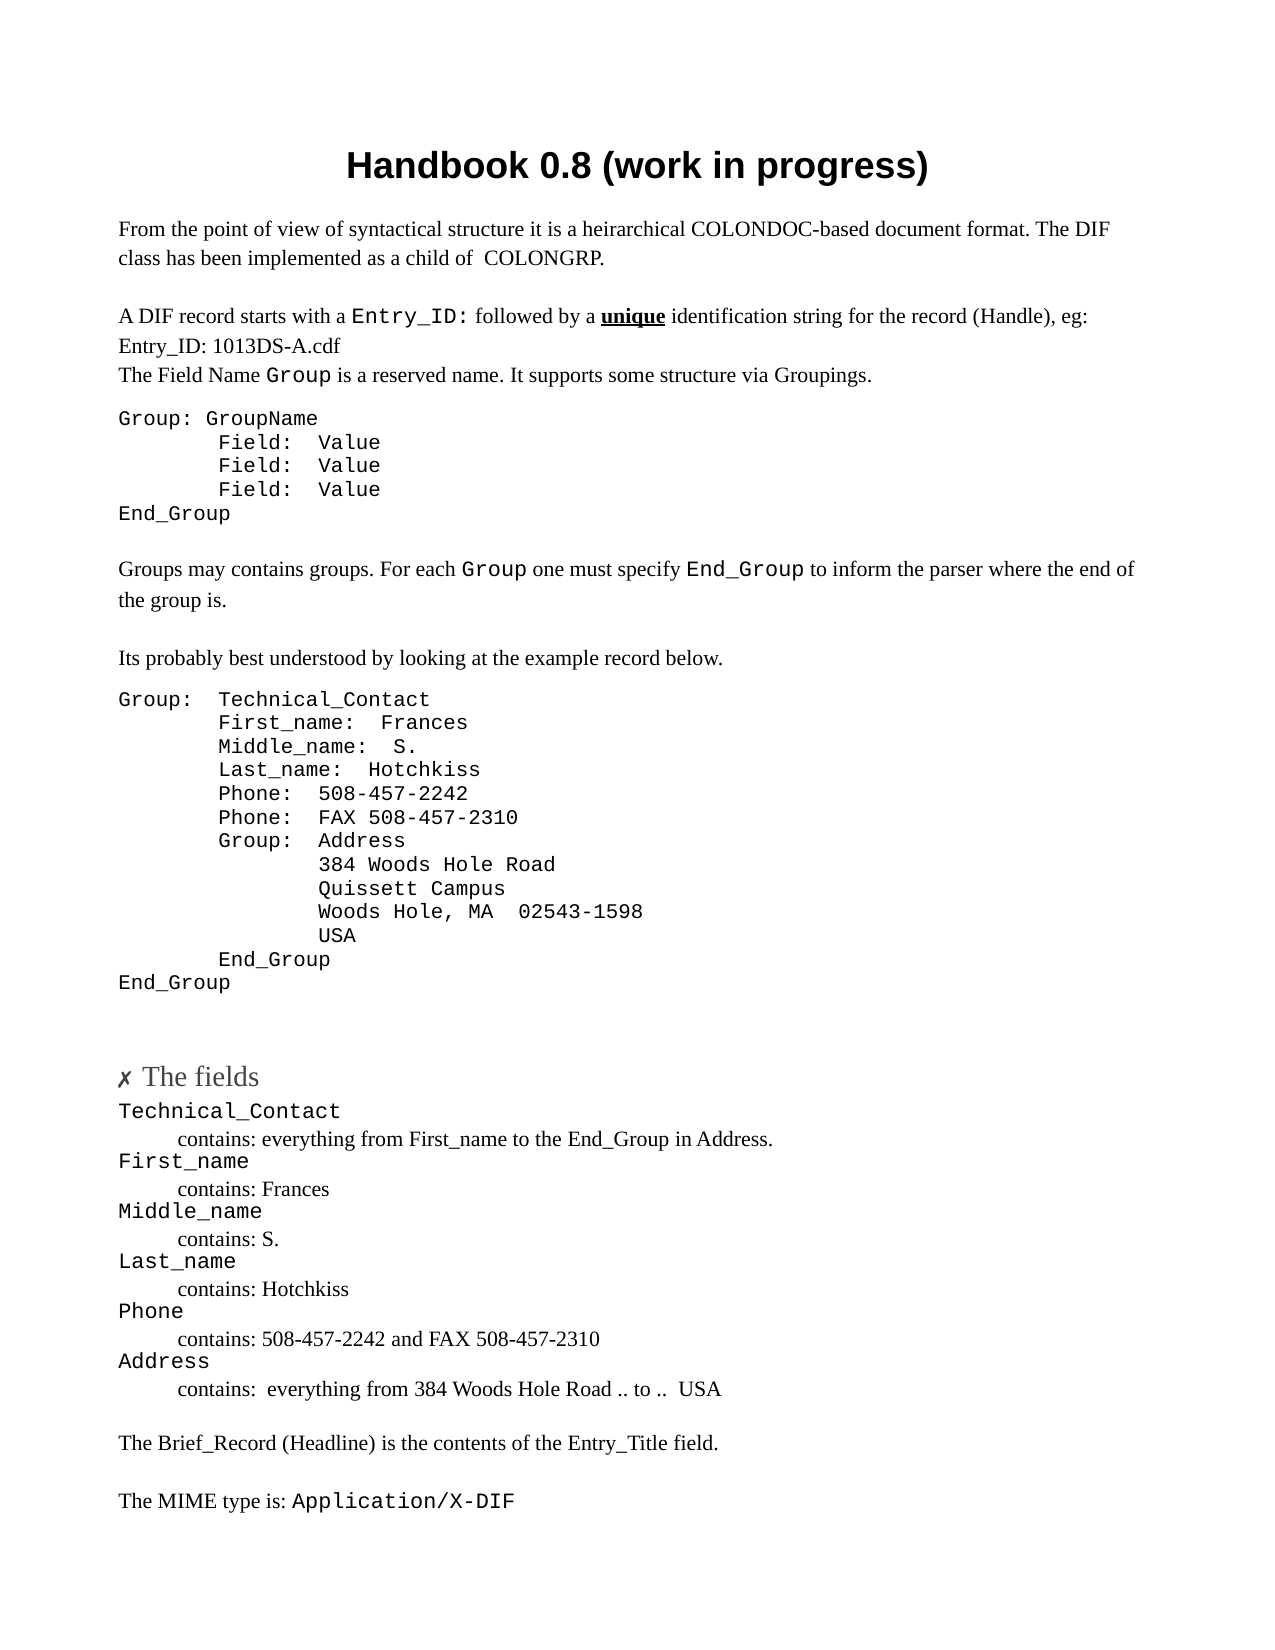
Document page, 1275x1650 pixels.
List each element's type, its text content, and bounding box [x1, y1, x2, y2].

text Group: Technical_Contact [118, 688, 1157, 712]
text Last_name: Hotchkiss [118, 759, 1157, 783]
text Middle_name: S. [118, 736, 1157, 759]
text First_name: Frances [118, 712, 1157, 736]
text Woods Hole, MA 02543-1598 [118, 901, 1157, 925]
text End_Group [118, 949, 1157, 972]
subtitle Phone [118, 1301, 1157, 1326]
text End_Group [118, 972, 1157, 996]
text From the point of view of syntactical structure it is a heirarchical COLONDOC-based document format. The DIF class has been implemented as a child of COLONGRP. [118, 216, 1157, 270]
list contains: S. [177, 1226, 1157, 1251]
text The MIME type is: Application/X-DIF [118, 1488, 1157, 1515]
text 384 Woods Hole Road [118, 854, 1157, 878]
list contains: Hotchkiss [177, 1276, 1157, 1301]
text Field: Value [118, 432, 1157, 456]
text USA [118, 925, 1157, 949]
text Groups may contains groups. For each Group one must specify End_Group to inform the parser where the end of the group is. [118, 556, 1157, 612]
text A DIF record starts with a Entry_ID: followed by a unique identification string for the record (Handle), eg: Entry_ID: 1013DS-A.cdf The Field Name Group is a reserved name. It supports some structure via Groupings. [118, 303, 1157, 389]
subtitle Middle_name [118, 1201, 1157, 1226]
text Phone: 508-457-2242 [118, 783, 1157, 807]
text Quissett Campus [118, 878, 1157, 901]
list contains: 508-457-2242 and FAX 508-457-2310 [177, 1326, 1157, 1351]
subtitle First_name [118, 1151, 1157, 1176]
text Group: GroupName [118, 408, 1157, 432]
text The Brief_Record (Headline) is the contents of the Entry_Title field. [118, 1430, 1157, 1455]
subtitle The fields [118, 1059, 1157, 1092]
subtitle Technical_Contact [118, 1101, 1157, 1126]
text Field: Value [118, 479, 1157, 503]
list contains: everything from First_name to the End_Group in Address. [177, 1126, 1157, 1151]
text Phone: FAX 508-457-2310 [118, 807, 1157, 830]
list contains: everything from 384 Woods Hole Road .. to .. USA [177, 1376, 1157, 1401]
subtitle Last_name [118, 1251, 1157, 1276]
text Its probably best understood by looking at the example record below. [118, 644, 1157, 670]
subtitle Address [118, 1351, 1157, 1376]
list contains: Frances [177, 1176, 1157, 1201]
text Field: Value [118, 456, 1157, 479]
text Group: Address [118, 830, 1157, 854]
text End_Group [118, 503, 1157, 526]
